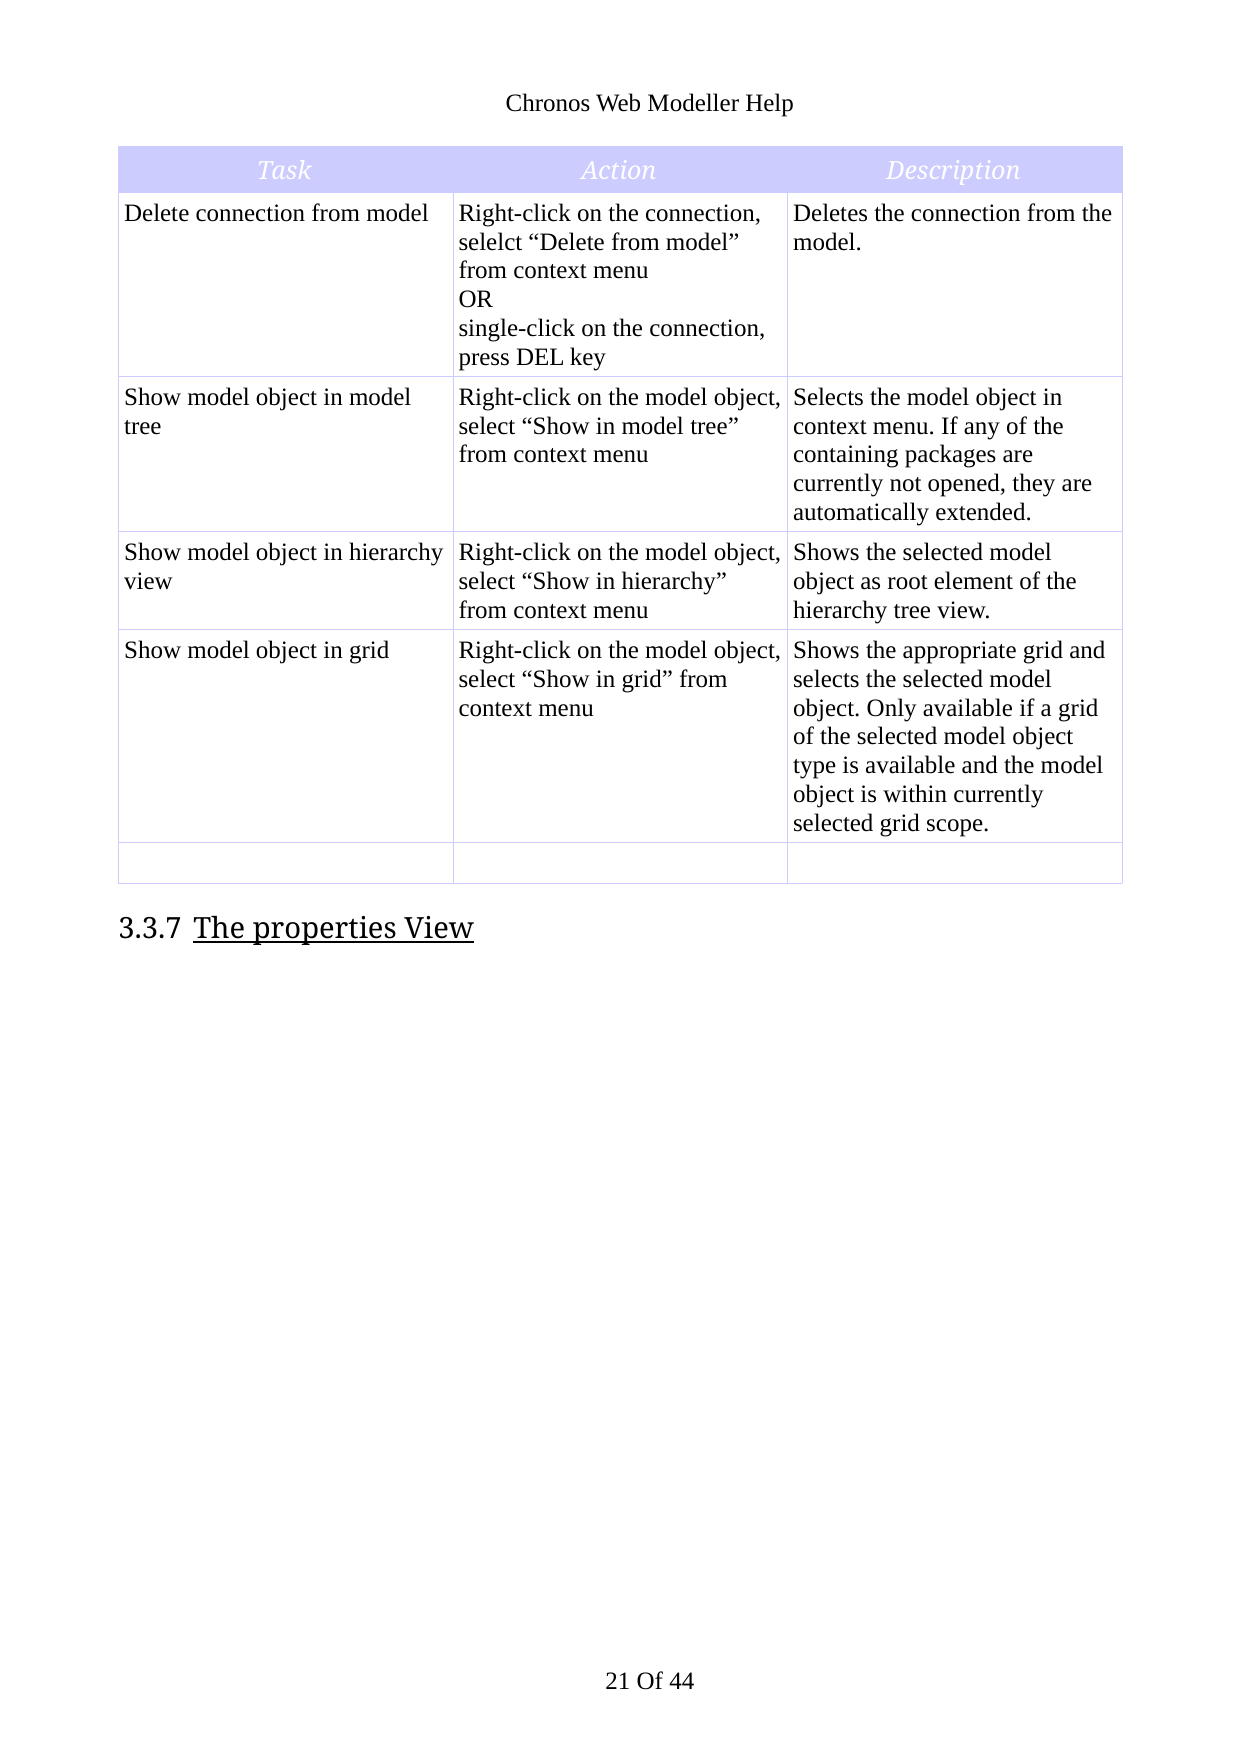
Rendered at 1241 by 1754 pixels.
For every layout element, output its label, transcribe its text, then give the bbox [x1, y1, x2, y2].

table_cell Deletes the connection from the model. [788, 193, 1122, 376]
table_cell Show model object in grid [119, 630, 453, 842]
table_cell Shows the selected model object as root element of the hierarchy tree view. [788, 532, 1122, 629]
table_header Task [119, 147, 453, 192]
table_cell Right-click on the model object, select “Show in model tree” from context menu [454, 377, 787, 531]
table_header Action [454, 147, 787, 192]
table_cell [119, 843, 453, 882]
table_cell Delete connection from model [119, 193, 453, 376]
table_cell Right-click on the connection, selelct “Delete from model” from context menu OR single-click on the connection, press DEL key [454, 193, 787, 376]
table_header Description [788, 147, 1122, 192]
table_cell Shows the appropriate grid and selects the selected model object. Only available if a grid of the selected model object type is available and the model object is within currently selected grid scope. [788, 630, 1122, 842]
table_cell Right-click on the model object, select “Show in hierarchy” from context menu [454, 532, 787, 629]
table_cell Selects the model object in context menu. If any of the containing packages are currently not opened, they are automatically extended. [788, 377, 1122, 531]
table_cell [788, 843, 1122, 882]
table_cell Show model object in hierarchy view [119, 532, 453, 629]
table_cell [454, 843, 787, 882]
table_cell Show model object in model tree [119, 377, 453, 531]
table_cell Right-click on the model object, select “Show in grid” from context menu [454, 630, 787, 842]
subtitle The properties View [118, 907, 1181, 947]
